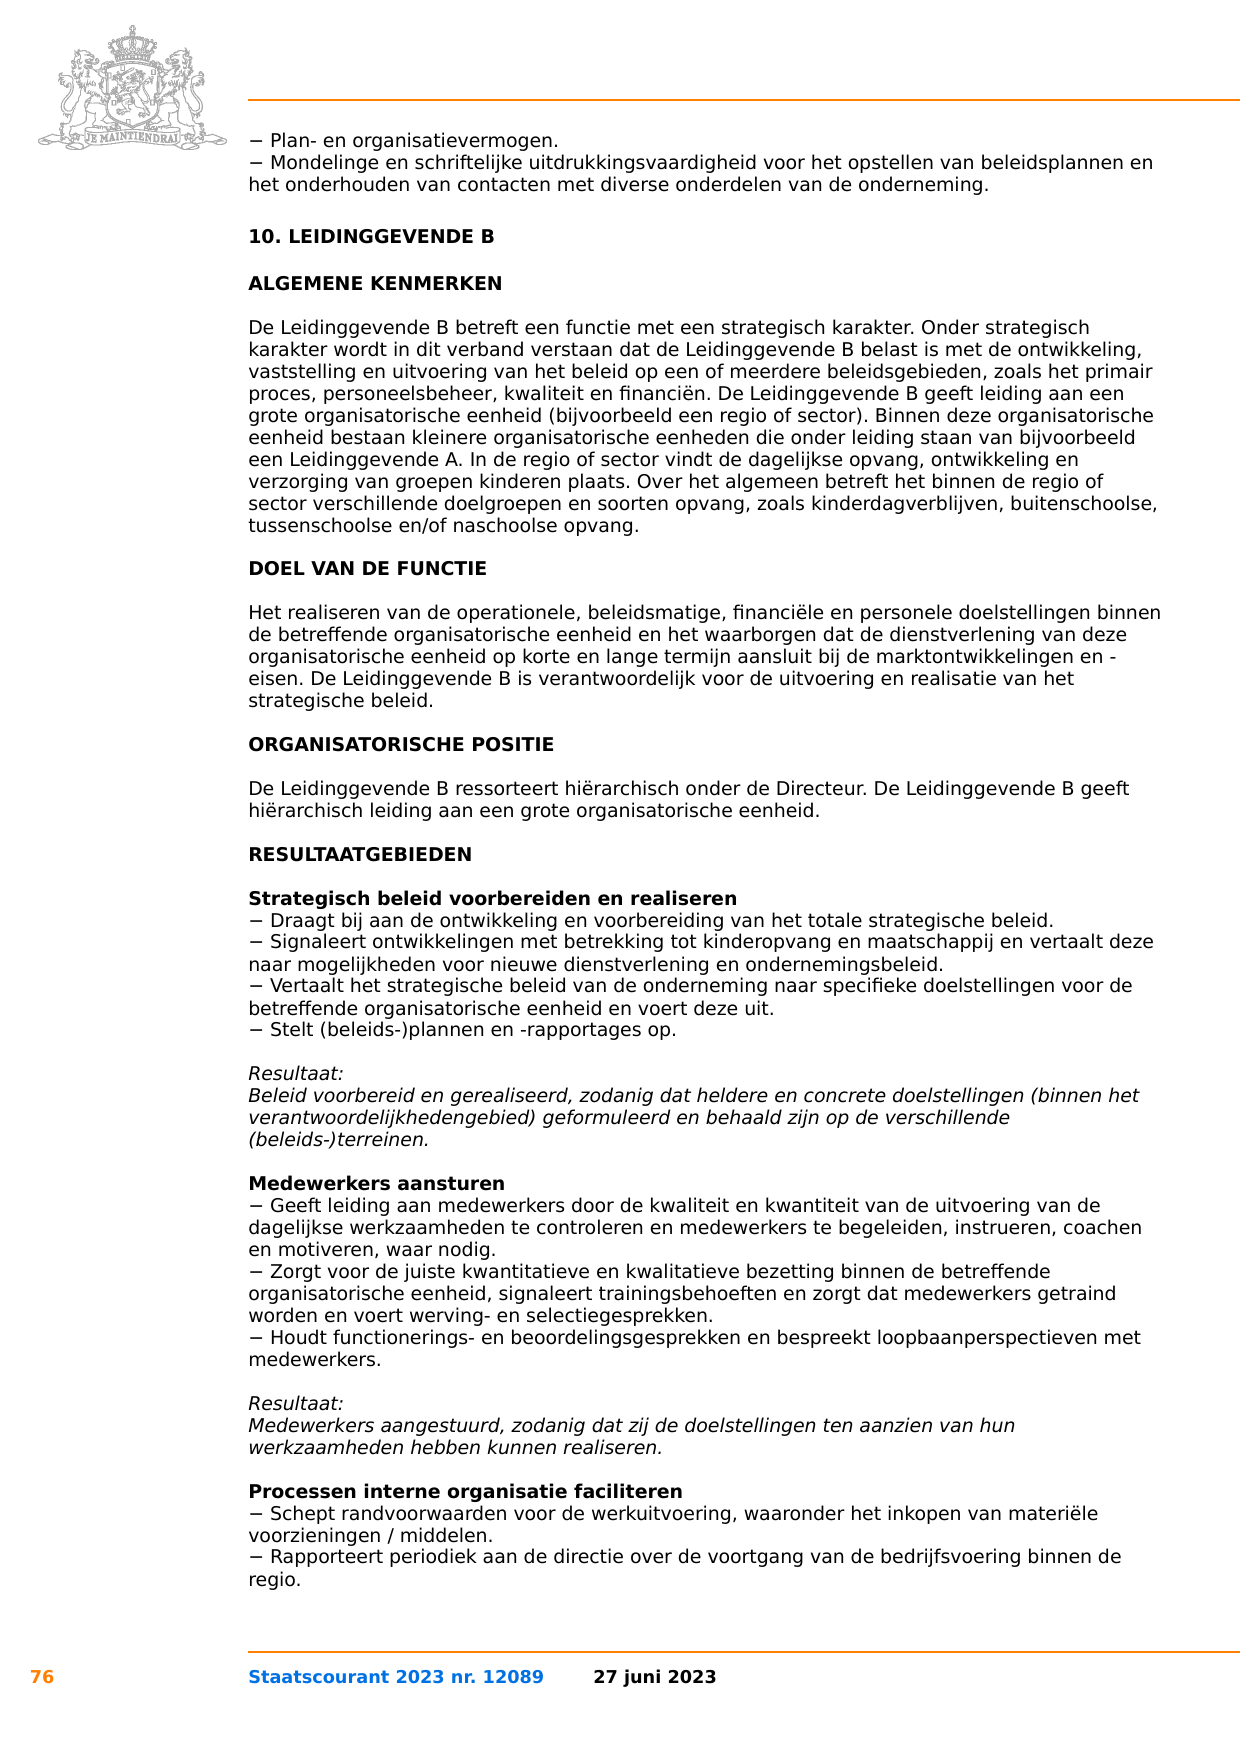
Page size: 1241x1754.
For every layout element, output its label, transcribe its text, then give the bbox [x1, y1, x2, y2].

text − Rapporteert periodiek aan de directie over de voortgang van de bedrijfsvoering binnen de regio. [248, 1546, 1163, 1590]
text − Schept randvoorwaarden voor de werkuitvoering, waaronder het inkopen van materiële voorzieningen / middelen. [248, 1502, 1163, 1546]
subtitle 10. LEIDINGGEVENDE B [248, 226, 1163, 248]
text − Zorgt voor de juiste kwantitatieve en kwalitatieve bezetting binnen de betreffende organisatorische eenheid, signaleert trainingsbehoeften en zorgt dat medewerkers getraind worden en voert werving- en selectiegesprekken. [248, 1261, 1163, 1327]
subtitle ORGANISATORISCHE POSITIE [248, 734, 1163, 756]
subtitle RESULTAATGEBIEDEN [248, 844, 1163, 866]
text − Geeft leiding aan medewerkers door de kwaliteit en kwantiteit van de uitvoering van de dagelijkse werkzaamheden te controleren en medewerkers te begeleiden, instrueren, coachen en motiveren, waar nodig. [248, 1195, 1163, 1261]
text − Vertaalt het strategische beleid van de onderneming naar specifieke doelstellingen voor de betreffende organisatorische eenheid en voert deze uit. [248, 975, 1163, 1019]
subtitle DOEL VAN DE FUNCTIE [248, 558, 1163, 580]
text De Leidinggevende B betreft een functie met een strategisch karakter. Onder strategisch karakter wordt in dit verband verstaan dat de Leidinggevende B belast is met de ontwikkeling, vaststelling en uitvoering van het beleid op een of meerdere beleidsgebieden, zoals het primair proces, personeelsbeheer, kwaliteit en financiën. De Leidinggevende B geeft leiding aan een grote organisatorische eenheid (bijvoorbeeld een regio of sector). Binnen deze organisatorische eenheid bestaan kleinere organisatorische eenheden die onder leiding staan van bijvoorbeeld een Leidinggevende A. In de regio of sector vindt de dagelijkse opvang, ontwikkeling en verzorging van groepen kinderen plaats. Over het algemeen betreft het binnen de regio of sector verschillende doelgroepen en soorten opvang, zoals kinderdagverblijven, buitenschoolse, tussenschoolse en/of naschoolse opvang. [248, 317, 1163, 536]
text De Leidinggevende B ressorteert hiërarchisch onder de Directeur. De Leidinggevende B geeft hiërarchisch leiding aan een grote organisatorische eenheid. [248, 778, 1163, 822]
text Medewerkers aangestuurd, zodanig dat zij de doelstellingen ten aanzien van hun werkzaamheden hebben kunnen realiseren. [248, 1415, 1163, 1459]
text Strategisch beleid voorbereiden en realiseren [248, 887, 1163, 909]
text − Signaleert ontwikkelingen met betrekking tot kinderopvang en maatschappij en vertaalt deze naar mogelijkheden voor nieuwe dienstverlening en ondernemingsbeleid. [248, 931, 1163, 975]
text Medewerkers aansturen [248, 1173, 1163, 1195]
text − Draagt bij aan de ontwikkeling en voorbereiding van het totale strategische beleid. [248, 909, 1163, 931]
text − Plan- en organisatievermogen. [248, 130, 1163, 152]
subtitle ALGEMENE KENMERKEN [248, 273, 1163, 295]
text Het realiseren van de operationele, beleidsmatige, financiële en personele doelstellingen binnen de betreffende organisatorische eenheid en het waarborgen dat de dienstverlening van deze organisatorische eenheid op korte en lange termijn aansluit bij de marktontwikkelingen en -eisen. De Leidinggevende B is verantwoordelijk voor de uitvoering en realisatie van het strategische beleid. [248, 602, 1163, 712]
text Processen interne organisatie faciliteren [248, 1481, 1163, 1502]
text Resultaat: [248, 1063, 1163, 1085]
picture [38, 25, 227, 150]
text − Stelt (beleids-)plannen en -rapportages op. [248, 1019, 1163, 1041]
text Beleid voorbereid en gerealiseerd, zodanig dat heldere en concrete doelstellingen (binnen het verantwoordelijkhedengebied) geformuleerd en behaald zijn op de verschillende (beleids-)terreinen. [248, 1085, 1163, 1151]
text − Mondelinge en schriftelijke uitdrukkingsvaardigheid voor het opstellen van beleidsplannen en het onderhouden van contacten met diverse onderdelen van de onderneming. [248, 152, 1163, 196]
text − Houdt functionerings- en beoordelingsgesprekken en bespreekt loopbaanperspectieven met medewerkers. [248, 1327, 1163, 1371]
text Resultaat: [248, 1393, 1163, 1415]
